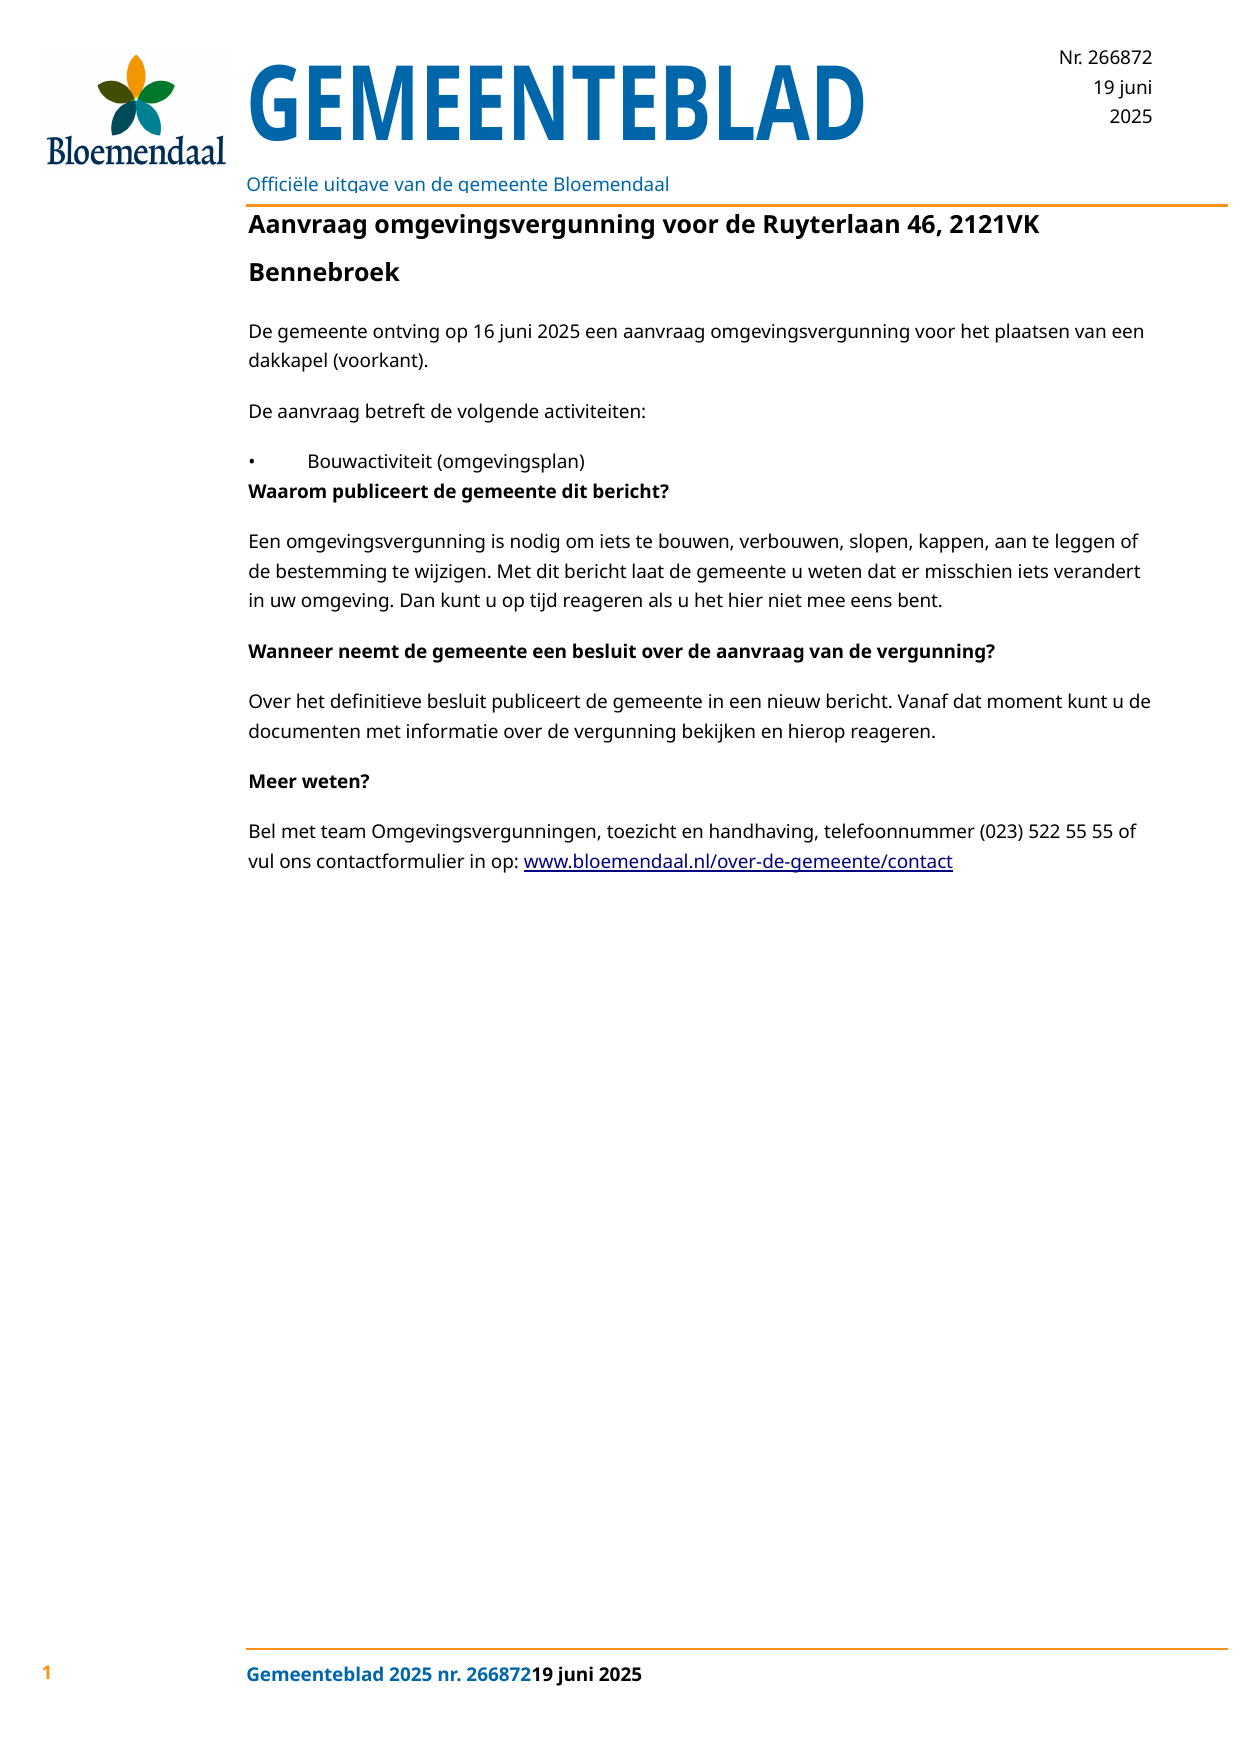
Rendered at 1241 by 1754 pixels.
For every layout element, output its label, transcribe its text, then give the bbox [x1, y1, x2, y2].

text Waarom publiceert de gemeente dit bericht? [248, 478, 1152, 504]
text Meer weten? [248, 768, 1152, 794]
picture [41, 47, 231, 172]
text Over het definitieve besluit publiceert de gemeente in een nieuw bericht. Vanaf dat moment kunt u de documenten met informatie over de vergunning bekijken en hierop reageren. [248, 688, 1152, 744]
text De gemeente ontving op 16 juni 2025 een aanvraag omgevingsvergunning voor het plaatsen van een dakkapel (voorkant). [248, 318, 1152, 373]
text Een omgevingsvergunning is nodig om iets te bouwen, verbouwen, slopen, kappen, aan te leggen of de bestemming te wijzigen. Met dit bericht laat de gemeente u weten dat er misschien iets verandert in uw omgeving. Dan kunt u op tijd reageren als u het hier niet mee eens bent. [248, 528, 1152, 613]
text Aanvraag omgevingsvergunning voor de Ruyterlaan 46, 2121VK Bennebroek [248, 207, 1152, 288]
text Wanneer neemt de gemeente een besluit over de aanvraag van de vergunning? [248, 638, 1152, 664]
text Bel met team Omgevingsvergunningen, toezicht en handhaving, telefoonnummer (023) 522 55 55 of vul ons contactformulier in op: www.bloemendaal.nl/over-de-gemeente/contact [248, 819, 1152, 874]
list Bouwactiviteit (omgevingsplan) [248, 448, 1152, 474]
text De aanvraag betreft de volgende activiteiten: [248, 398, 1152, 424]
